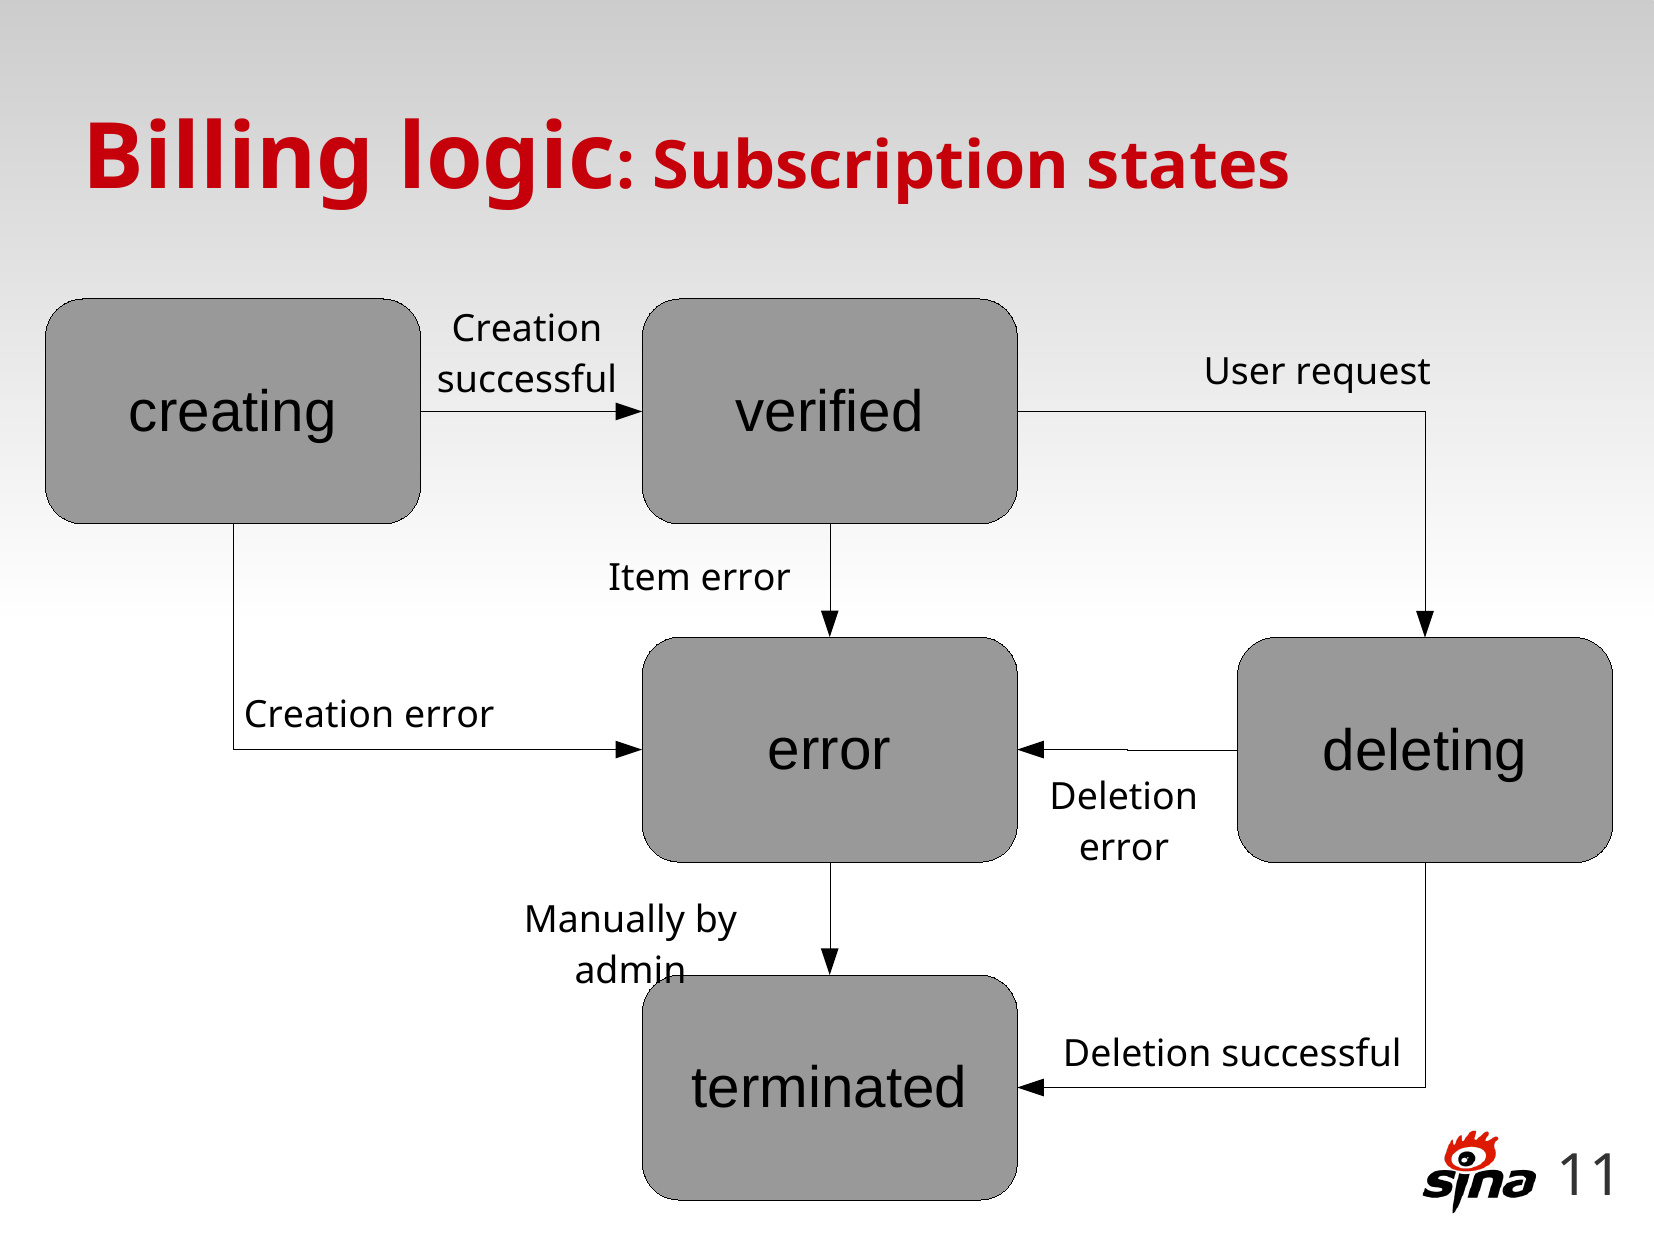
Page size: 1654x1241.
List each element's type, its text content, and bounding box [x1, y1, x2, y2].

text_box User request [1142, 337, 1493, 395]
text_box creating [45, 298, 421, 524]
text_box Deletion successful [1026, 1018, 1439, 1076]
text_box verified [642, 298, 1018, 524]
text_box Deletion error [949, 762, 1299, 862]
title Billing logic: Subscription states [82, 49, 1571, 257]
text_box Creation successful [352, 294, 702, 394]
text_box Manually by admin [455, 885, 806, 943]
picture [1394, 1087, 1564, 1241]
text_box error [642, 637, 1018, 863]
text_box deleting [1237, 637, 1613, 863]
text_box terminated [642, 975, 1018, 1201]
text_box Item error [525, 543, 875, 601]
text_box Creation error [194, 680, 544, 738]
